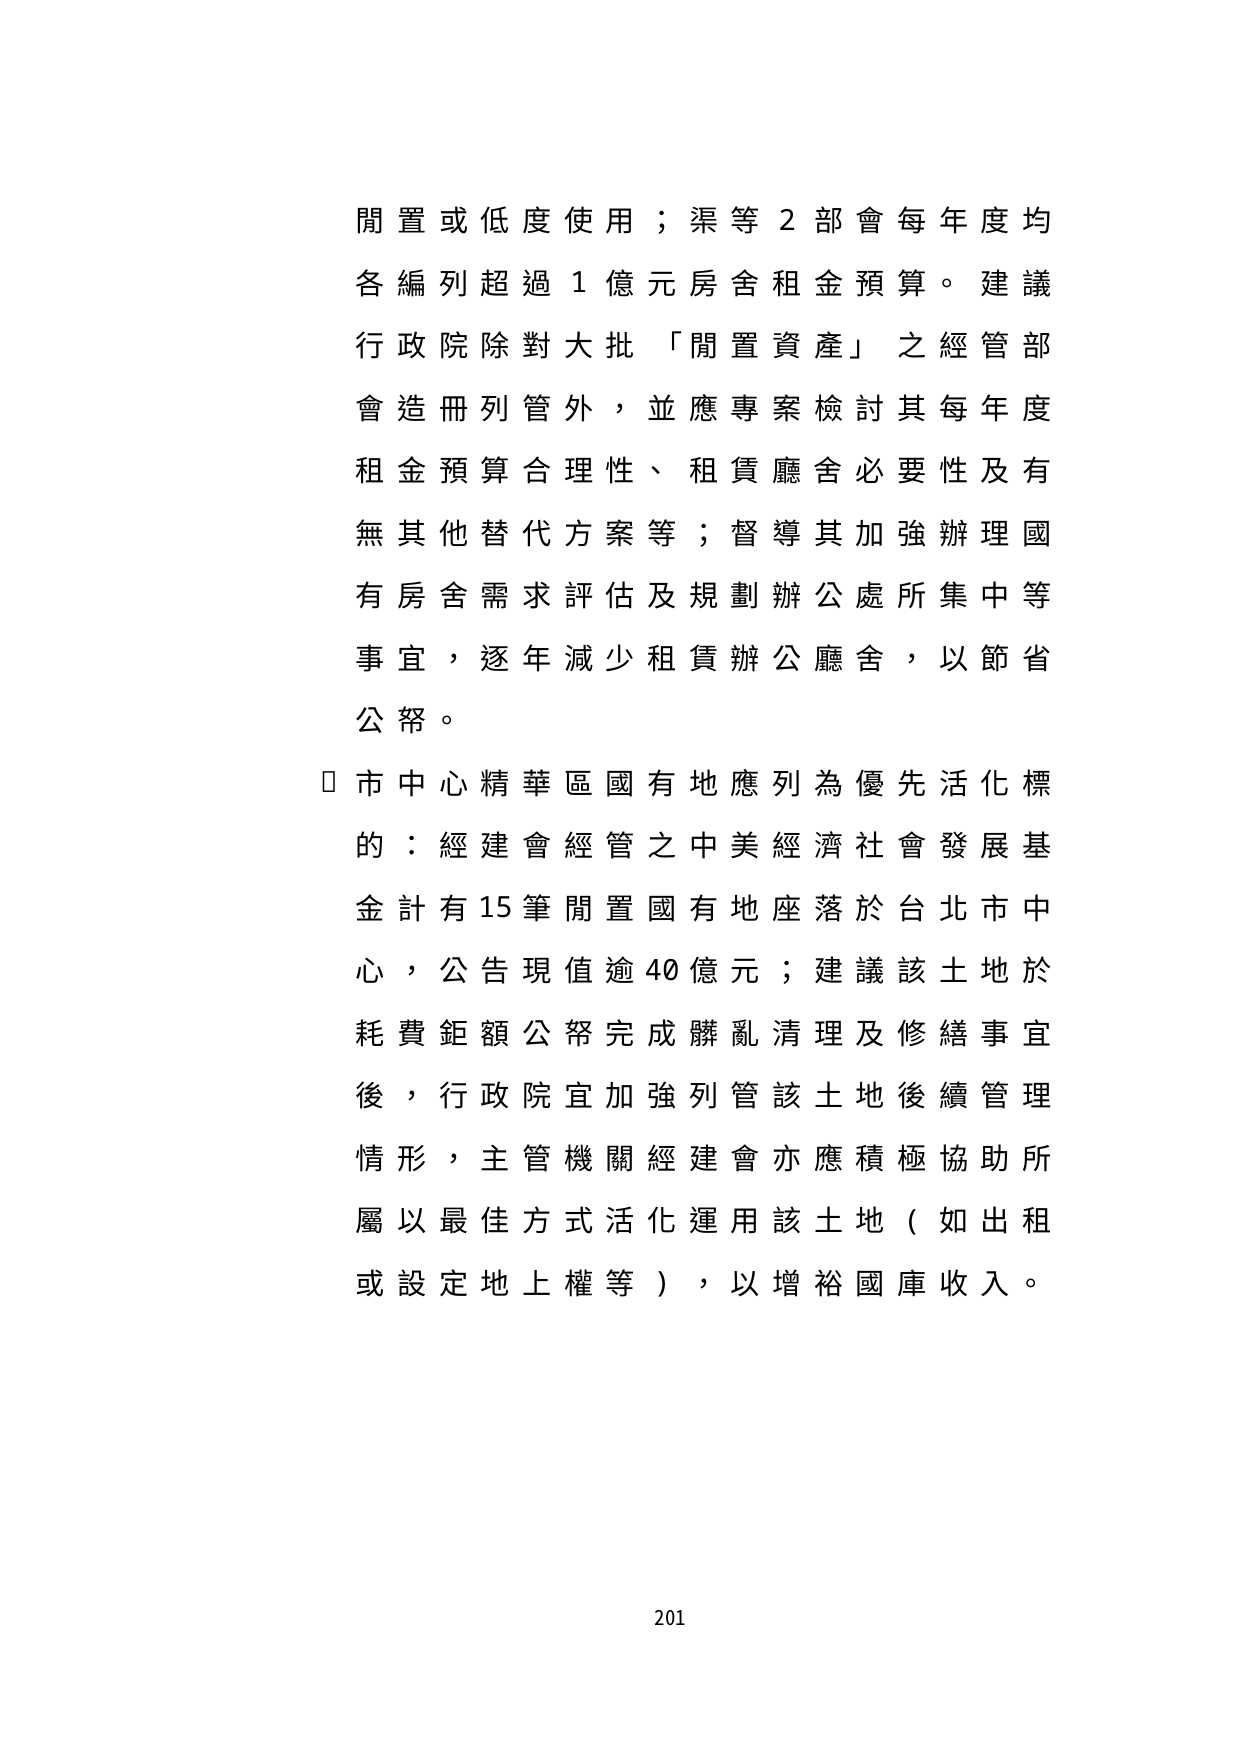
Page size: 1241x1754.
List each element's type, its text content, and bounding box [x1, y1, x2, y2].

text 閒置或低度使用；渠等2部會每年度均各編列超過1億元房舍租金預算。建議行政院除對大批「閒置資產」之經管部會造冊列管外，並應專案檢討其每年度租金預算合理性、租賃廳舍必要性及有無其他替代方案等；督導其加強辦理國有房舍需求評估及規劃辦公處所集中等事宜，逐年減少租賃辦公廳舍，以節省公帑。 [301, 177, 1058, 740]
text 市中心精華區國有地應列為優先活化標的：經建會經管之中美經濟社會發展基金計有15筆閒置國有地座落於台北市中心，公告現值逾40億元；建議該土地於耗費鉅額公帑完成髒亂清理及修繕事宜後，行政院宜加強列管該土地後續管理情形，主管機關經建會亦應積極協助所屬以最佳方式活化運用該土地(如出租或設定地上權等)，以增裕國庫收入。 [301, 740, 1058, 1302]
